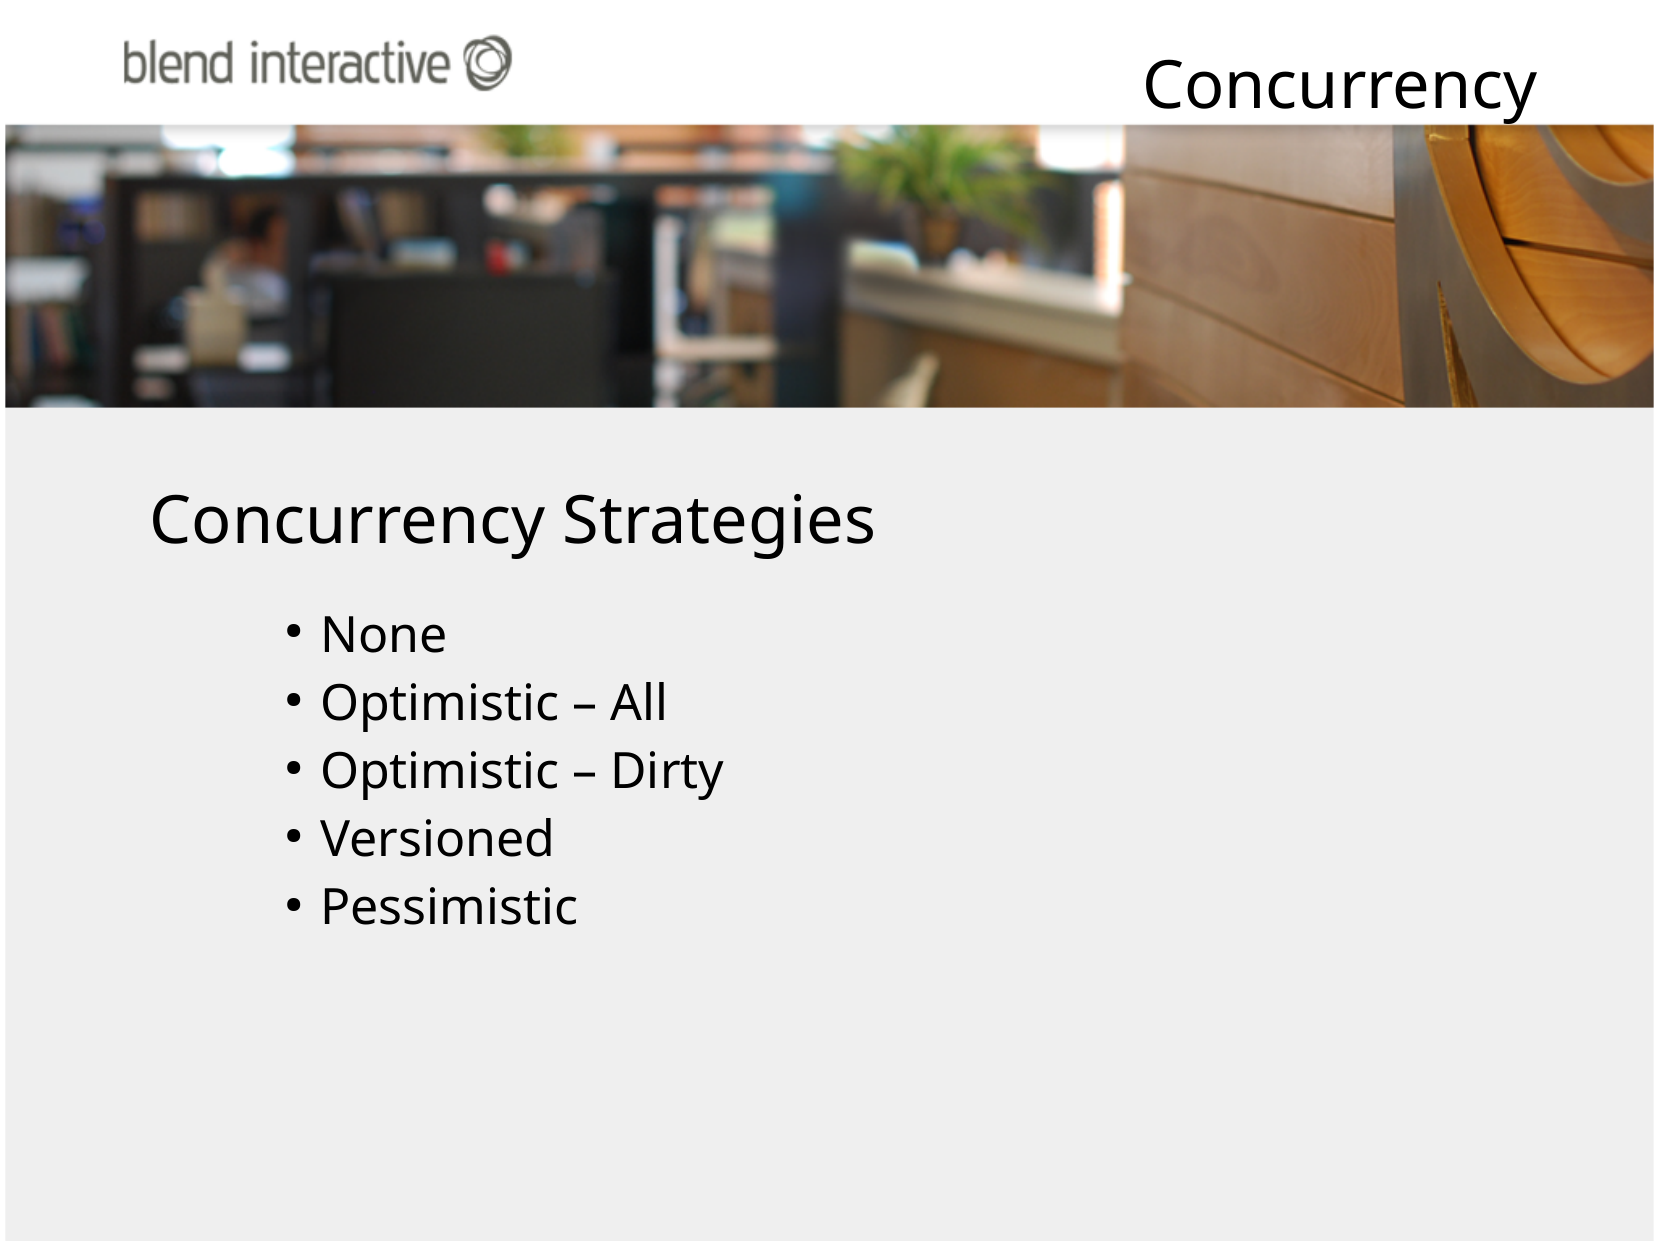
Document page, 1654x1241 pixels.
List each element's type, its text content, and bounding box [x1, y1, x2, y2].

text_box Concurrency Strategies [135, 465, 823, 561]
picture [5, 4, 1654, 1241]
text_box Concurrency [1127, 30, 1505, 125]
text_box None Optimistic – All Optimistic – Dirty Versioned Pessimistic [270, 591, 1411, 1186]
